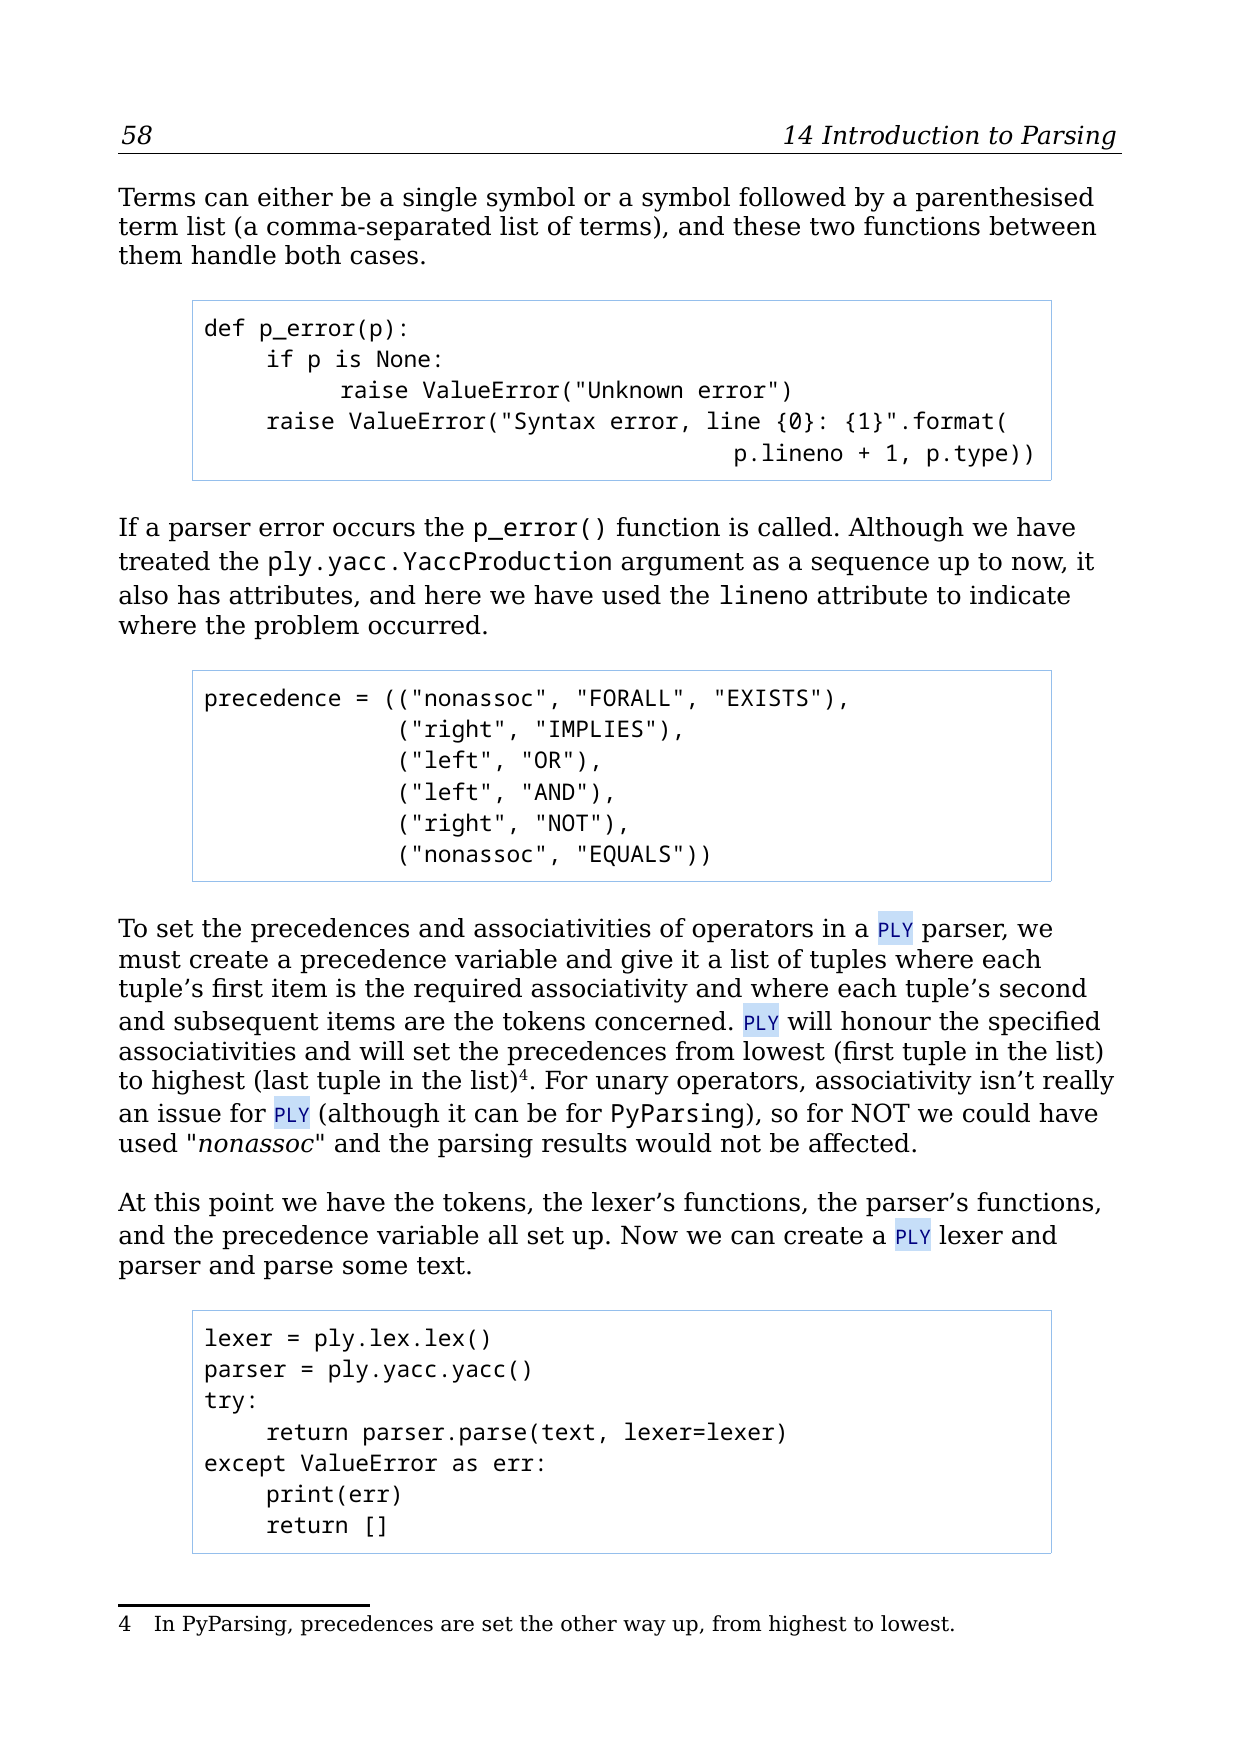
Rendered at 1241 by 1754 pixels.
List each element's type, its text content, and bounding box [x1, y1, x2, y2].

text At this point we have the tokens, the lexer’s functions, the parser’s functions, and the precedence variable all set up. Now we can create a ply lexer and parser and parse some text. [118, 1188, 1122, 1281]
text To set the precedences and associativities of operators in a ply parser, we must create a precedence variable and give it a list of tuples where each tuple’s first item is the required associativity and where each tuple’s second and subsequent items are the tokens concerned. ply will honour the specified associativities and will set the precedences from lowest (first tuple in the list) to highest (last tuple in the list). For unary operators, associativity isn’t really an issue for ply (although it can be for PyParsing), so for NOT we could have used "nonassoc" and the parsing results would not be affected. [118, 911, 1122, 1159]
text precedence = (("nonassoc", "FORALL", "EXISTS"), [193, 671, 1051, 701]
text ("left", "AND"), [193, 764, 1051, 795]
text ("right", "NOT"), [193, 795, 1051, 826]
text print(err) [193, 1466, 1051, 1498]
text raise ValueError("Syntax error, line {0}: {1}".format( [193, 393, 1051, 425]
text p.lineno + 1, p.type)) [193, 425, 1051, 480]
text ("left", "OR"), [193, 732, 1051, 764]
text raise ValueError("Unknown error") [193, 362, 1051, 393]
text try: [193, 1373, 1051, 1404]
text ("right", "IMPLIES"), [193, 701, 1051, 732]
text parser = ply.yacc.yacc() [193, 1341, 1051, 1373]
text except ValueError as err: [193, 1435, 1051, 1466]
text return [] [193, 1498, 1051, 1553]
text ("nonassoc", "EQUALS")) [193, 826, 1051, 881]
text If a parser error occurs the p_error() function is called. Although we have treated the ply.yacc.YaccProduction argument as a sequence up to now, it also has attributes, and here we have used the lineno attribute to indicate where the problem occurred. [118, 509, 1122, 641]
text lexer = ply.lex.lex() [193, 1311, 1051, 1341]
text def p_error(p): [193, 301, 1051, 331]
text Terms can either be a single symbol or a symbol followed by a parenthesised term list (a comma-separated list of terms), and these two functions between them handle both cases. [118, 183, 1122, 270]
text In PyParsing, precedences are set the other way up, from highest to lowest. [118, 1612, 1122, 1636]
text if p is None: [193, 331, 1051, 362]
text return parser.parse(text, lexer=lexer) [193, 1404, 1051, 1435]
